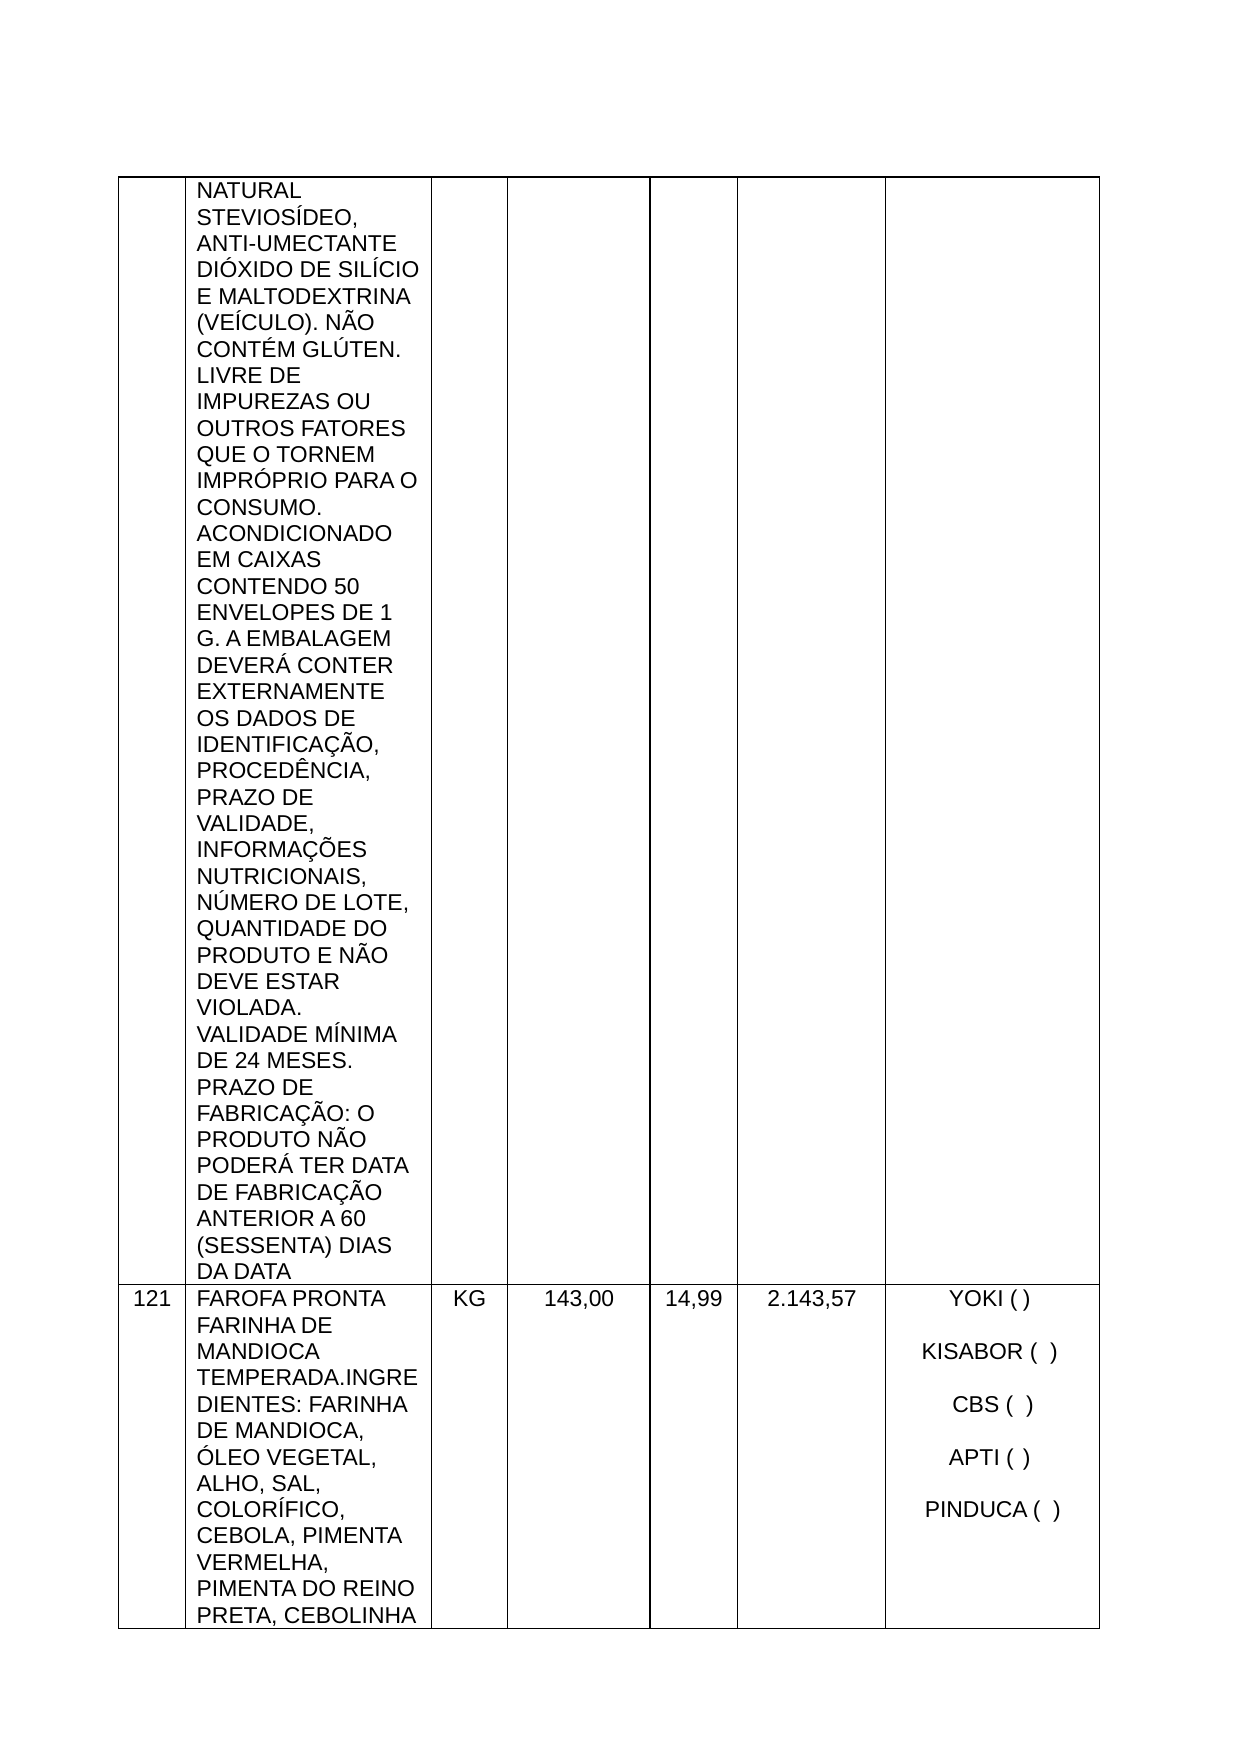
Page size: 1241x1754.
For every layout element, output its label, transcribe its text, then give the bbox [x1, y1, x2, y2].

table_cell [508, 178, 649, 1284]
table_cell 14,99 [651, 1285, 737, 1628]
table_cell [886, 178, 1099, 1284]
table_cell natural steviosídeo, anti-umectante dióxido de silício e maltodextrina (veículo). Não contém glúten. Livre de impurezas ou outros fatores que o tornem impróprio para o consumo. Acondicionado em caixas contendo 50 envelopes de 1 g. A embalagem deverá conter externamente os dados de identificação, procedência, prazo de validade, informações nutricionais, número de lote, quantidade do produto e não deve estar violada. Validade mínima de 24 meses. Prazo de fabricação: O produto não poderá ter data de fabricação anterior a 60 (sessenta) dias da data [186, 178, 431, 1284]
table_cell YOKI ( ) KISABOR ( ) CBS ( ) APTI ( ) PINDUCA ( ) [886, 1285, 1099, 1628]
table_cell [119, 178, 185, 1284]
table_cell 121 [119, 1285, 185, 1628]
table_cell [651, 178, 737, 1284]
table_cell 143,00 [508, 1285, 649, 1628]
table_cell 2.143,57 [738, 1285, 885, 1628]
table_cell [738, 178, 885, 1284]
table_cell FAROFA PRONTA FARINHA DE MANDIOCA TEMPERADA.Ingredientes: farinha de mandioca, óleo vegetal, alho, sal, colorífico, cebola, pimenta vermelha, pimenta do reino preta, cebolinha [186, 1285, 431, 1628]
table_cell [432, 178, 507, 1284]
table_cell Kg [432, 1285, 507, 1628]
